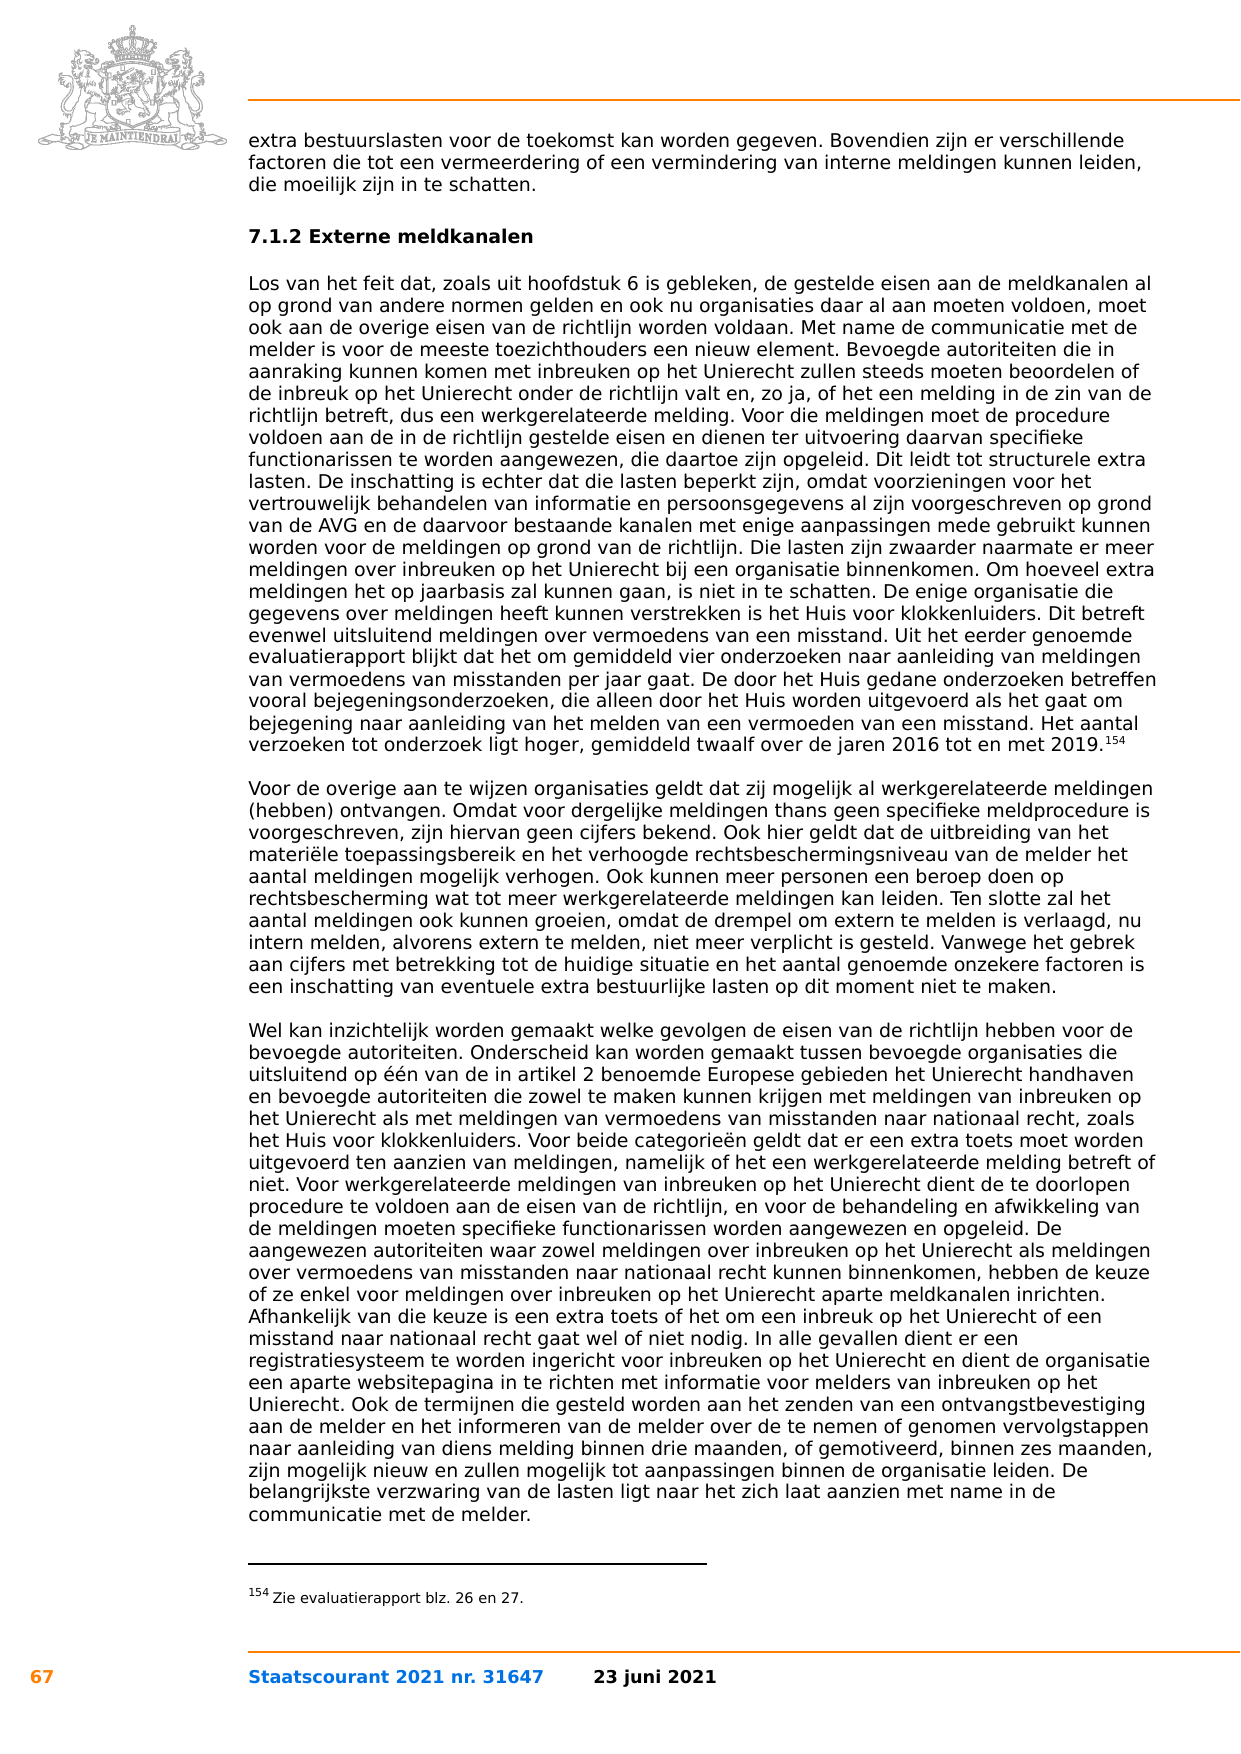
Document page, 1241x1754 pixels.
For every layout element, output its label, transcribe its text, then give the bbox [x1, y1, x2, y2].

picture [38, 25, 227, 150]
subtitle 7.1.2 Externe meldkanalen [248, 226, 1163, 248]
text Los van het feit dat, zoals uit hoofdstuk 6 is gebleken, de gestelde eisen aan de meldkanalen al op grond van andere normen gelden en ook nu organisaties daar al aan moeten voldoen, moet ook aan de overige eisen van de richtlijn worden voldaan. Met name de communicatie met de melder is voor de meeste toezichthouders een nieuw element. Bevoegde autoriteiten die in aanraking kunnen komen met inbreuken op het Unierecht zullen steeds moeten beoordelen of de inbreuk op het Unierecht onder de richtlijn valt en, zo ja, of het een melding in de zin van de richtlijn betreft, dus een werkgerelateerde melding. Voor die meldingen moet de procedure voldoen aan de in de richtlijn gestelde eisen en dienen ter uitvoering daarvan specifieke functionarissen te worden aangewezen, die daartoe zijn opgeleid. Dit leidt tot structurele extra lasten. De inschatting is echter dat die lasten beperkt zijn, omdat voorzieningen voor het vertrouwelijk behandelen van informatie en persoonsgegevens al zijn voorgeschreven op grond van de AVG en de daarvoor bestaande kanalen met enige aanpassingen mede gebruikt kunnen worden voor de meldingen op grond van de richtlijn. Die lasten zijn zwaarder naarmate er meer meldingen over inbreuken op het Unierecht bij een organisatie binnenkomen. Om hoeveel extra meldingen het op jaarbasis zal kunnen gaan, is niet in te schatten. De enige organisatie die gegevens over meldingen heeft kunnen verstrekken is het Huis voor klokkenluiders. Dit betreft evenwel uitsluitend meldingen over vermoedens van een misstand. Uit het eerder genoemde evaluatierapport blijkt dat het om gemiddeld vier onderzoeken naar aanleiding van meldingen van vermoedens van misstanden per jaar gaat. De door het Huis gedane onderzoeken betreffen vooral bejegeningsonderzoeken, die alleen door het Huis worden uitgevoerd als het gaat om bejegening naar aanleiding van het melden van een vermoeden van een misstand. Het aantal verzoeken tot onderzoek ligt hoger, gemiddeld twaalf over de jaren 2016 tot en met 2019. [248, 273, 1163, 756]
text Wel kan inzichtelijk worden gemaakt welke gevolgen de eisen van de richtlijn hebben voor de bevoegde autoriteiten. Onderscheid kan worden gemaakt tussen bevoegde organisaties die uitsluitend op één van de in artikel 2 benoemde Europese gebieden het Unierecht handhaven en bevoegde autoriteiten die zowel te maken kunnen krijgen met meldingen van inbreuken op het Unierecht als met meldingen van vermoedens van misstanden naar nationaal recht, zoals het Huis voor klokkenluiders. Voor beide categorieën geldt dat er een extra toets moet worden uitgevoerd ten aanzien van meldingen, namelijk of het een werkgerelateerde melding betreft of niet. Voor werkgerelateerde meldingen van inbreuken op het Unierecht dient de te doorlopen procedure te voldoen aan de eisen van de richtlijn, en voor de behandeling en afwikkeling van de meldingen moeten specifieke functionarissen worden aangewezen en opgeleid. De aangewezen autoriteiten waar zowel meldingen over inbreuken op het Unierecht als meldingen over vermoedens van misstanden naar nationaal recht kunnen binnenkomen, hebben de keuze of ze enkel voor meldingen over inbreuken op het Unierecht aparte meldkanalen inrichten. Afhankelijk van die keuze is een extra toets of het om een inbreuk op het Unierecht of een misstand naar nationaal recht gaat wel of niet nodig. In alle gevallen dient er een registratiesysteem te worden ingericht voor inbreuken op het Unierecht en dient de organisatie een aparte websitepagina in te richten met informatie voor melders van inbreuken op het Unierecht. Ook de termijnen die gesteld worden aan het zenden van een ontvangstbevestiging aan de melder en het informeren van de melder over de te nemen of genomen vervolgstappen naar aanleiding van diens melding binnen drie maanden, of gemotiveerd, binnen zes maanden, zijn mogelijk nieuw en zullen mogelijk tot aanpassingen binnen de organisatie leiden. De belangrijkste verzwaring van de lasten ligt naar het zich laat aanzien met name in de communicatie met de melder. [248, 1020, 1163, 1525]
text Voor de overige aan te wijzen organisaties geldt dat zij mogelijk al werkgerelateerde meldingen (hebben) ontvangen. Omdat voor dergelijke meldingen thans geen specifieke meldprocedure is voorgeschreven, zijn hiervan geen cijfers bekend. Ook hier geldt dat de uitbreiding van het materiële toepassingsbereik en het verhoogde rechtsbeschermingsniveau van de melder het aantal meldingen mogelijk verhogen. Ook kunnen meer personen een beroep doen op rechtsbescherming wat tot meer werkgerelateerde meldingen kan leiden. Ten slotte zal het aantal meldingen ook kunnen groeien, omdat de drempel om extern te melden is verlaagd, nu intern melden, alvorens extern te melden, niet meer verplicht is gesteld. Vanwege het gebrek aan cijfers met betrekking tot de huidige situatie en het aantal genoemde onzekere factoren is een inschatting van eventuele extra bestuurlijke lasten op dit moment niet te maken. [248, 778, 1163, 998]
text Zie evaluatierapport blz. 26 en 27. [248, 1586, 1163, 1608]
text extra bestuurslasten voor de toekomst kan worden gegeven. Bovendien zijn er verschillende factoren die tot een vermeerdering of een vermindering van interne meldingen kunnen leiden, die moeilijk zijn in te schatten. [248, 130, 1163, 196]
